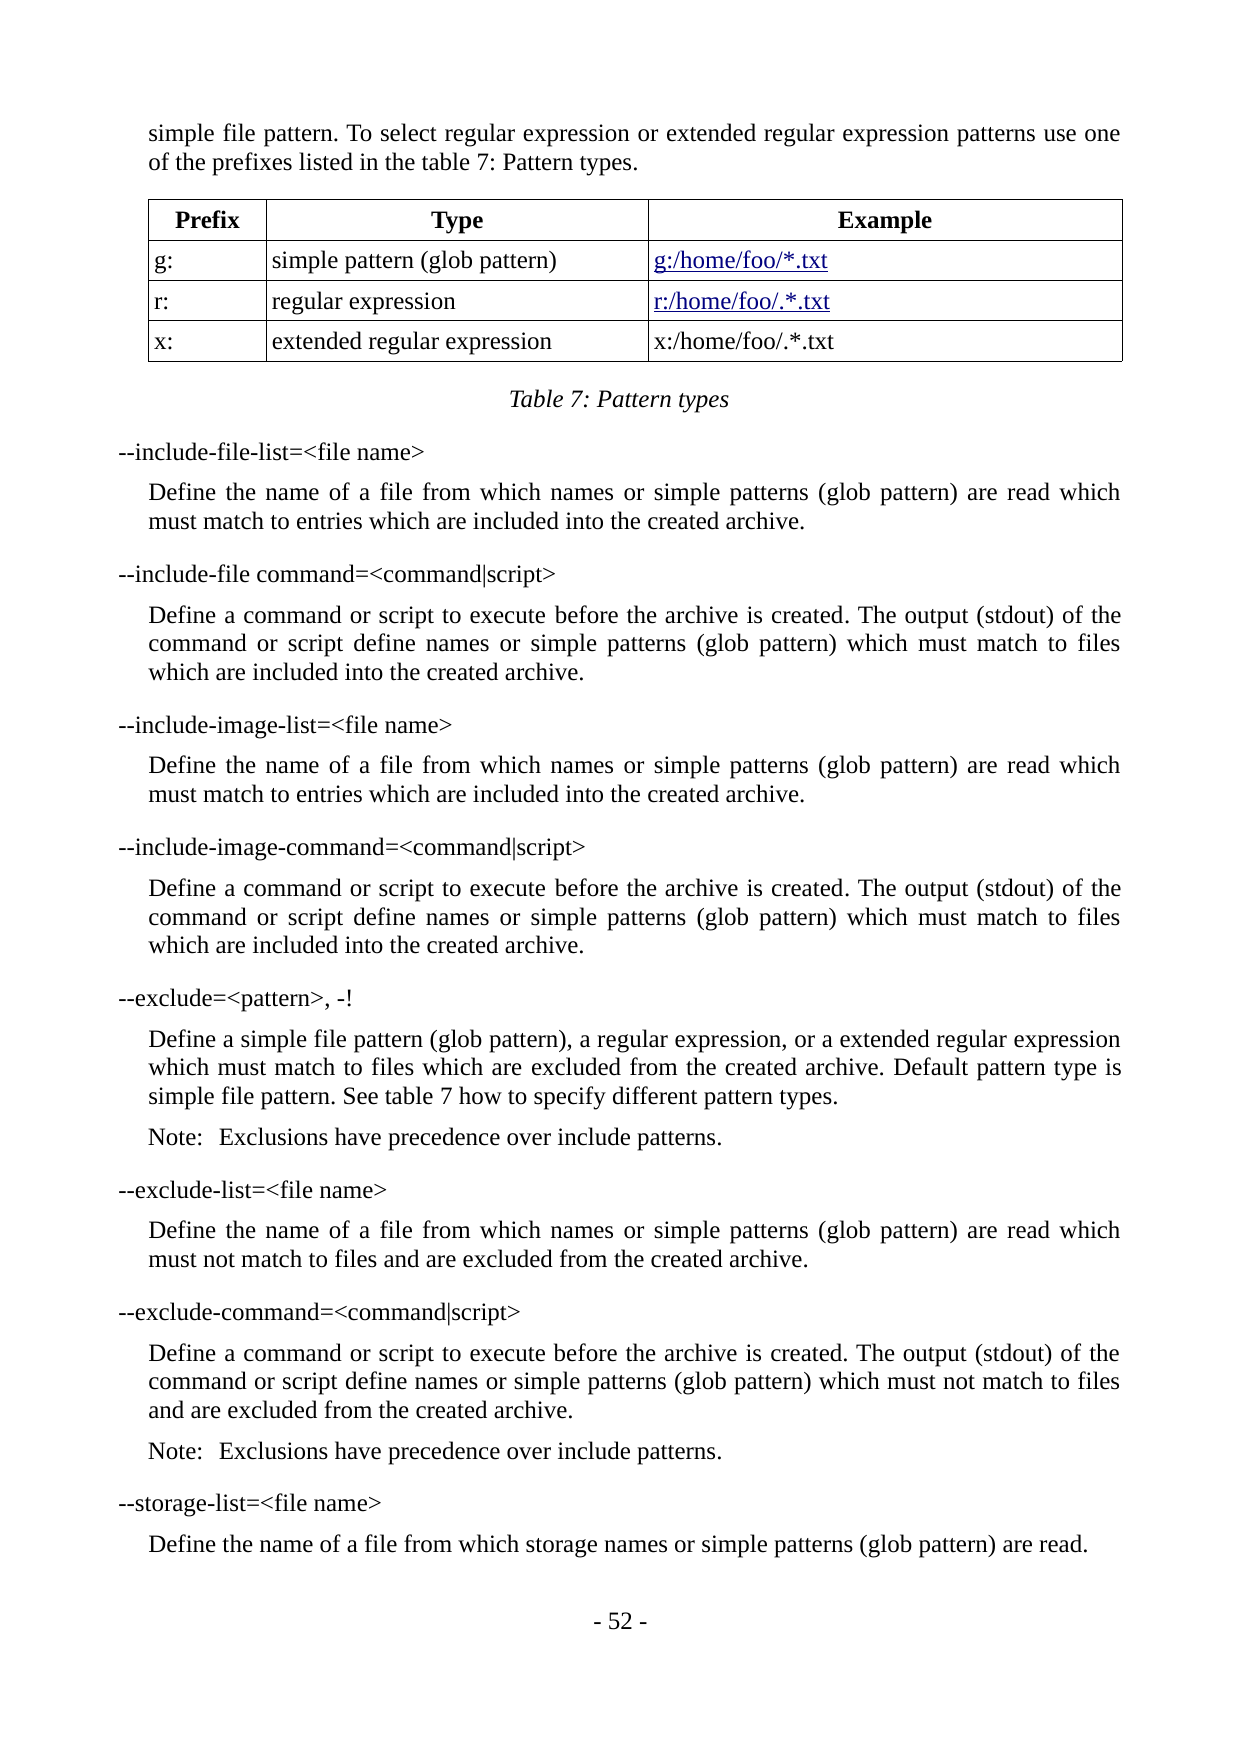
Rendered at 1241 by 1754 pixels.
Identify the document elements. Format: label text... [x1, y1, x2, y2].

text Table 7: Pattern types [118, 384, 1122, 413]
text simple file pattern. To select regular expression or extended regular expression patterns use one of the prefixes listed in the table 7: Pattern types. [148, 118, 1122, 176]
text Note: Exclusions have precedence over include patterns. [148, 1436, 1122, 1464]
text Define a command or script to execute before the archive is created. The output (stdout) of the command or script define names or simple patterns (glob pattern) which must match to files which are included into the created archive. [148, 600, 1122, 686]
table_header Prefix [149, 200, 266, 240]
title --include-image-command=<command|script> [118, 832, 1122, 861]
title --include-image-list=<file name> [118, 710, 1122, 739]
text Note: Exclusions have precedence over include patterns. [148, 1122, 1122, 1151]
table_cell g: [149, 241, 266, 280]
table_cell extended regular expression [267, 321, 648, 361]
table_header Type [267, 200, 648, 240]
title --include-file-list=<file name> [118, 437, 1122, 466]
title --exclude-command=<command|script> [118, 1297, 1122, 1326]
title --storage-list=<file name> [118, 1488, 1122, 1517]
title --exclude=<pattern>, -! [118, 983, 1122, 1012]
table_cell regular expression [267, 281, 648, 320]
table_header Example [649, 200, 1122, 240]
text Define the name of a file from which names or simple patterns (glob pattern) are read which must match to entries which are included into the created archive. [148, 477, 1122, 535]
text Define a command or script to execute before the archive is created. The output (stdout) of the command or script define names or simple patterns (glob pattern) which must match to files which are included into the created archive. [148, 873, 1122, 959]
table_cell x: [149, 321, 266, 361]
table_cell g:/home/foo/*.txt [649, 241, 1122, 280]
table_cell simple pattern (glob pattern) [267, 241, 648, 280]
table_cell r: [149, 281, 266, 320]
title --exclude-list=<file name> [118, 1175, 1122, 1203]
text Define the name of a file from which names or simple patterns (glob pattern) are read which must not match to files and are excluded from the created archive. [148, 1215, 1122, 1273]
table_cell x:/home/foo/.*.txt [649, 321, 1122, 361]
table_cell r:/home/foo/.*.txt [649, 281, 1122, 320]
text Define a command or script to execute before the archive is created. The output (stdout) of the command or script define names or simple patterns (glob pattern) which must not match to files and are excluded from the created archive. [148, 1338, 1122, 1424]
text Define a simple file pattern (glob pattern), a regular expression, or a extended regular expression which must match to files which are excluded from the created archive. Default pattern type is simple file pattern. See table 7 how to specify different pattern types. [148, 1024, 1122, 1110]
text Define the name of a file from which storage names or simple patterns (glob pattern) are read. [148, 1529, 1122, 1558]
text Define the name of a file from which names or simple patterns (glob pattern) are read which must match to entries which are included into the created archive. [148, 751, 1122, 808]
title --include-file command=<command|script> [118, 559, 1122, 588]
